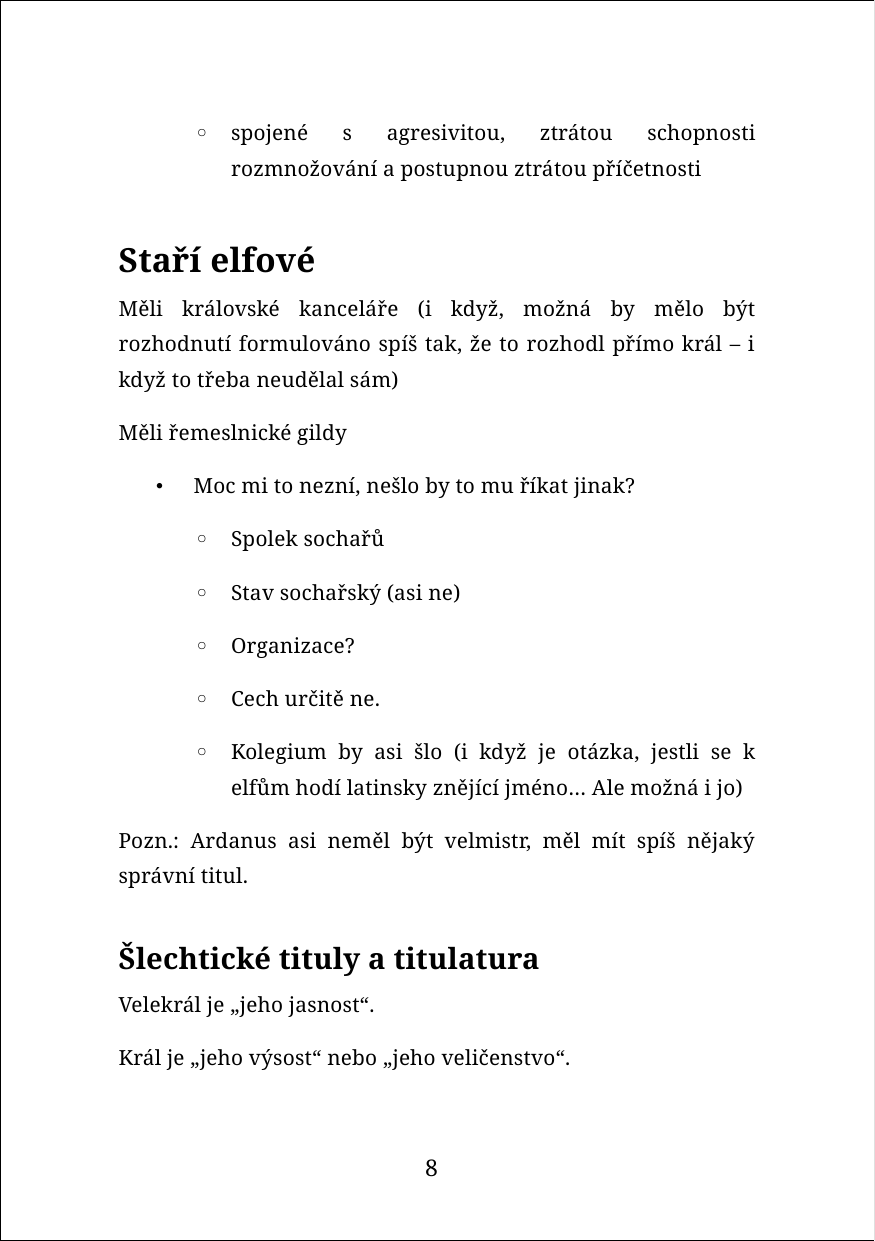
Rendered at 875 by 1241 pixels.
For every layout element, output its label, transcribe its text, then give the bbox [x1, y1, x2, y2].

list spojené s agresivitou, ztrátou schopnosti rozmnožování a postupnou ztrátou příčetnosti [193, 118, 756, 182]
text Král je „jeho výsost“ nebo „jeho veličenstvo“. [118, 1043, 756, 1072]
list Spolek sochařů [193, 524, 756, 553]
text Velekrál je „jeho jasnost“. [118, 990, 756, 1018]
list Organizace? [193, 631, 756, 659]
subtitle Šlechtické tituly a titulatura [118, 938, 756, 978]
list Kolegium by asi šlo (i když je otázka, jestli se k elfům hodí latinsky znějící jméno… Ale možná i jo) [193, 737, 756, 801]
text Měli řemeslnické gildy [118, 418, 756, 446]
list Cech určitě ne. [193, 684, 756, 713]
text Pozn.: Ardanus asi neměl být velmistr, měl mít spíš nějaký správní titul. [118, 826, 756, 890]
list Stav sochařský (asi ne) [193, 578, 756, 606]
subtitle Staří elfové [118, 237, 756, 282]
text Měli královské kanceláře (i když, možná by mělo být rozhodnutí formulováno spíš tak, že to rozhodl přímo král – i když to třeba neudělal sám) [118, 294, 756, 393]
list Moc mi to nezní, nešlo by to mu říkat jinak? [156, 471, 756, 500]
